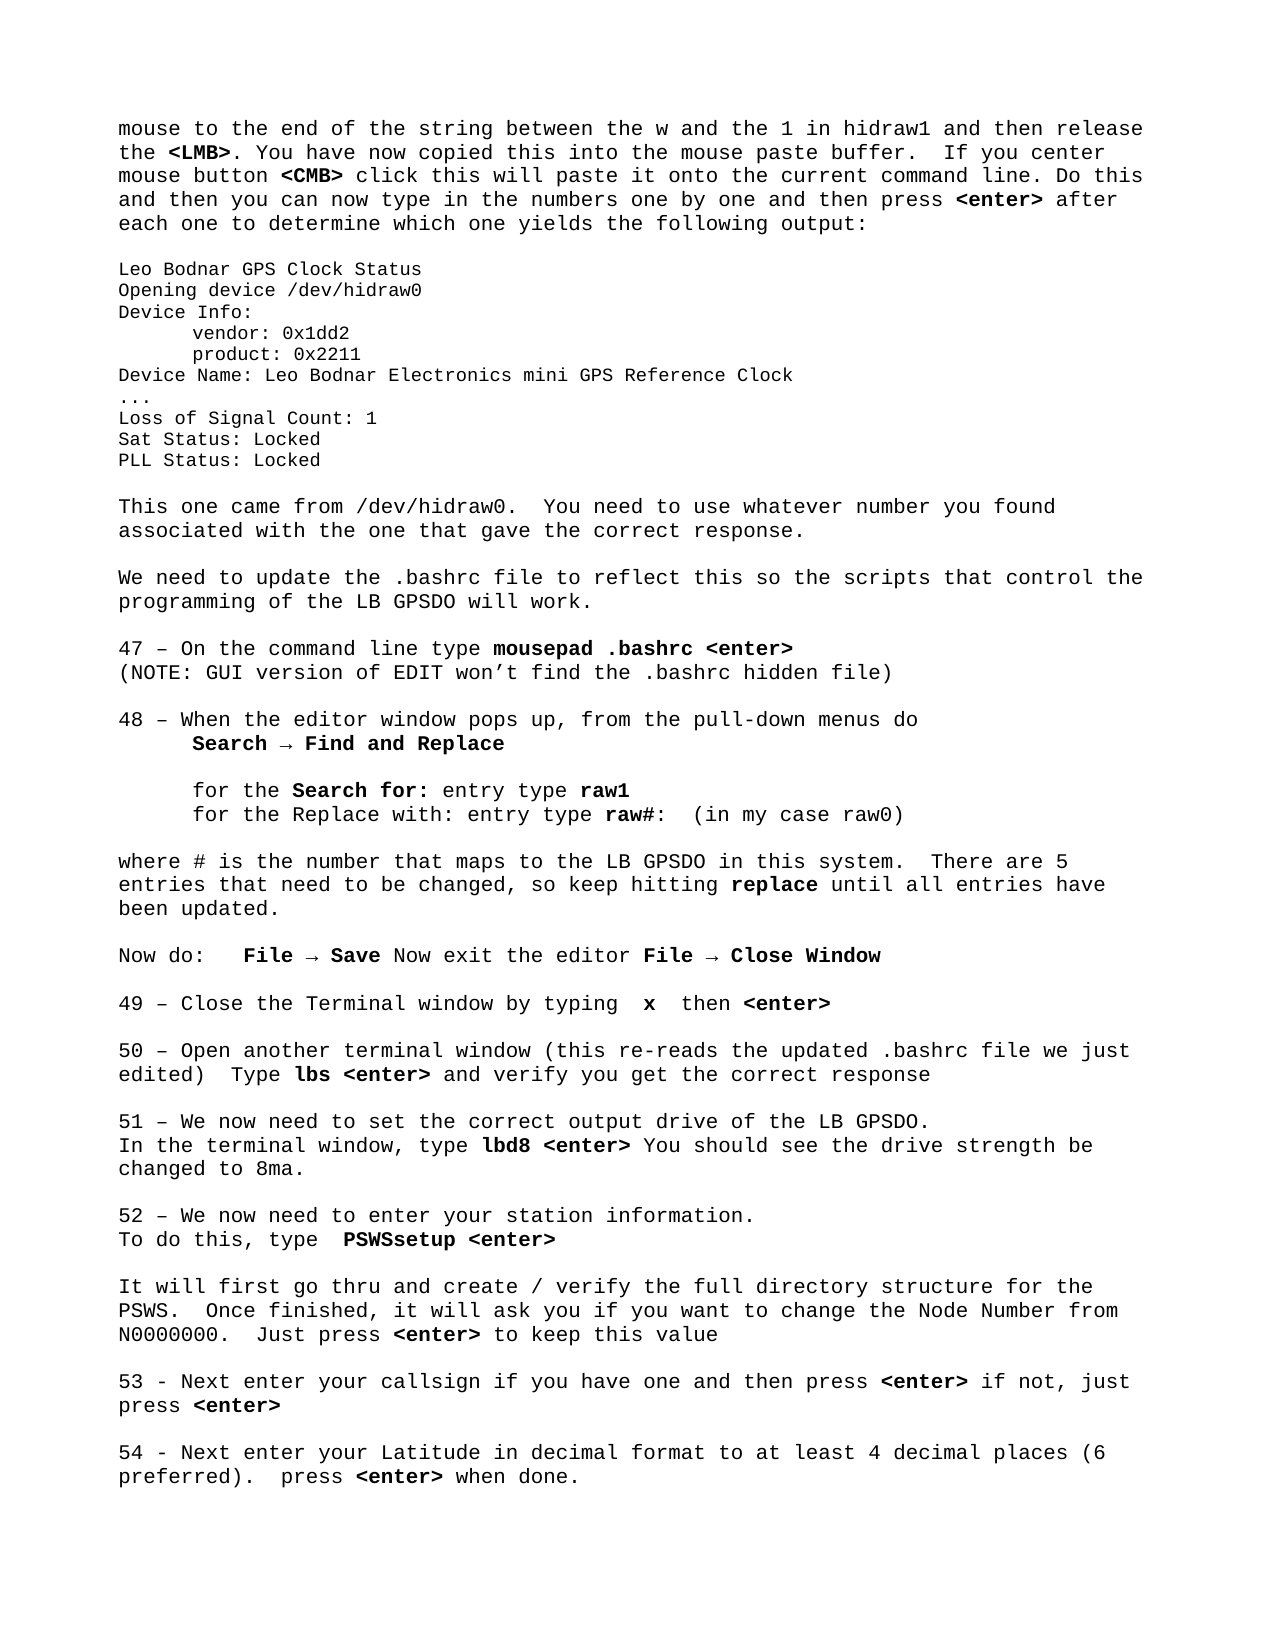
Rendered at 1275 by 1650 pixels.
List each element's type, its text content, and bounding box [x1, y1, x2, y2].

text In the terminal window, type lbd8 <enter> You should see the drive strength be changed to 8ma. [118, 1134, 1157, 1182]
text It will first go thru and create / verify the full directory structure for the PSWS. Once finished, it will ask you if you want to change the Node Number from N0000000. Just press <enter> to keep this value [118, 1276, 1157, 1347]
text Now do: File → Save Now exit the editor File → Close Window [118, 945, 1157, 969]
text 52 – We now need to enter your station information. [118, 1206, 1157, 1229]
text 48 – When the editor window pops up, from the pull-down menus do [118, 709, 1157, 733]
text where # is the number that maps to the LB GPSDO in this system. There are 5 entries that need to be changed, so keep hitting replace until all entries have been updated. [118, 851, 1157, 922]
text To do this, type PSWSsetup <enter> [118, 1229, 1157, 1253]
text 50 – Open another terminal window (this re-reads the updated .bashrc file we just edited) Type lbs <enter> and verify you get the correct response [118, 1040, 1157, 1087]
text We need to update the .bashrc file to reflect this so the scripts that control the programming of the LB GPSDO will work. [118, 567, 1157, 614]
text for the Replace with: entry type raw#: (in my case raw0) [118, 803, 1157, 827]
text product: 0x2211 [118, 345, 1157, 366]
text Sat Status: Locked [118, 430, 1157, 451]
text vendor: 0x1dd2 [118, 324, 1157, 345]
text 47 – On the command line type mousepad .bashrc <enter> [118, 638, 1157, 662]
text Device Info: [118, 302, 1157, 324]
text This one came from /dev/hidraw0. You need to use whatever number you found associated with the one that gave the correct response. [118, 496, 1157, 543]
text Leo Bodnar GPS Clock Status [118, 260, 1157, 281]
text 51 – We now need to set the correct output drive of the LB GPSDO. [118, 1111, 1157, 1134]
text Search → Find and Replace [118, 733, 1157, 756]
text 53 - Next enter your callsign if you have one and then press <enter> if not, just press <enter> [118, 1371, 1157, 1418]
text Loss of Signal Count: 1 [118, 409, 1157, 430]
text Opening device /dev/hidraw0 [118, 281, 1157, 302]
text for the Search for: entry type raw1 [118, 780, 1157, 803]
text (NOTE: GUI version of EDIT won’t find the .bashrc hidden file) [118, 662, 1157, 685]
text PLL Status: Locked [118, 451, 1157, 472]
text ... [118, 387, 1157, 409]
text 49 – Close the Terminal window by typing x then <enter> [118, 993, 1157, 1016]
text 54 - Next enter your Latitude in decimal format to at least 4 decimal places (6 preferred). press <enter> when done. [118, 1442, 1157, 1489]
text mouse to the end of the string between the w and the 1 in hidraw1 and then release the <LMB>. You have now copied this into the mouse paste buffer. If you center mouse button <CMB> click this will paste it onto the current command line. Do this and then you can now type in the numbers one by one and then press <enter> after each one to determine which one yields the following output: [118, 118, 1157, 236]
text Device Name: Leo Bodnar Electronics mini GPS Reference Clock [118, 366, 1157, 387]
